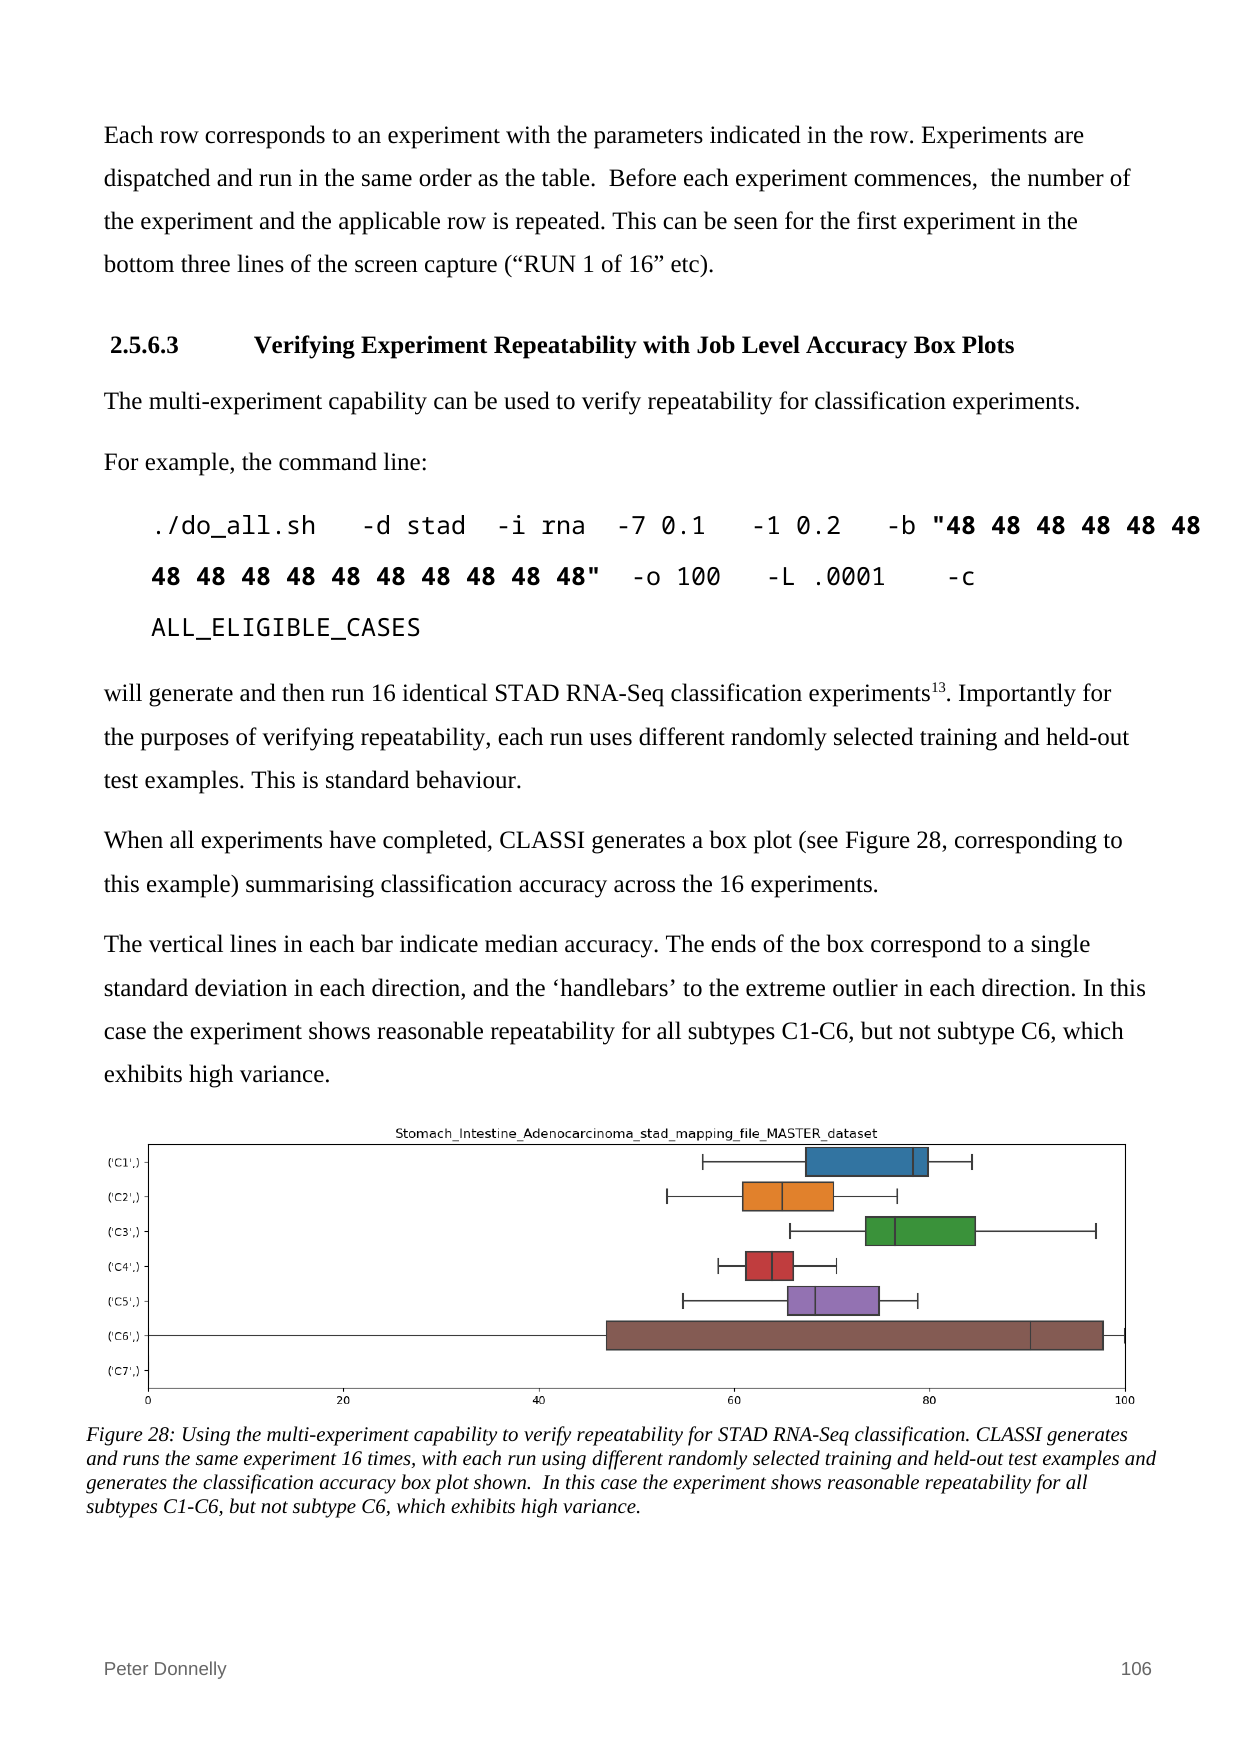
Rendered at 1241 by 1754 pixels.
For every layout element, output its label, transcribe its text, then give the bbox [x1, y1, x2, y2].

text Figure 28: Using the multi-experiment capability to verify repeatability for STAD RNA-Seq classification. CLASSI generates and runs the same experiment 16 times, with each run using different randomly selected training and held-out test examples and generates the classification accuracy box plot shown. In this case the experiment shows reasonable repeatability for all subtypes C1-C6, but not subtype C6, which exhibits high variance. [86, 1422, 1164, 1518]
text For example, the command line: [103, 447, 1146, 476]
picture [86, 1110, 1164, 1422]
subtitle Verifying Experiment Repeatability with Job Level Accuracy Box Plots [103, 331, 1146, 359]
text ./do_all.sh -d stad -i rna -7 0.1 -1 0.2 -b "48 48 48 48 48 48 48 48 48 48 48 48 48 48 48 48" -o 100 -L .0001 -c ALL_ELIGIBLE_CASES [151, 508, 1206, 644]
text will generate and then run 16 identical STAD RNA-Seq classification experiments. Importantly for the purposes of verifying repeatability, each run uses different randomly selected training and held-out test examples. This is standard behaviour. [103, 678, 1146, 793]
text The multi-experiment capability can be used to verify repeatability for classification experiments. [103, 386, 1146, 415]
text The vertical lines in each bar indicate median accuracy. The ends of the box correspond to a single standard deviation in each direction, and the ‘handlebars’ to the extreme outlier in each direction. In this case the experiment shows reasonable repeatability for all subtypes C1-C6, but not subtype C6, which exhibits high variance. [103, 929, 1146, 1088]
text When all experiments have completed, CLASSI generates a box plot (see Figure 28, corresponding to this example) summarising classification accuracy across the 16 experiments. [103, 826, 1146, 897]
text Each row corresponds to an experiment with the parameters indicated in the row. Experiments are dispatched and run in the same order as the table. Before each experiment commences, the number of the experiment and the applicable row is repeated. This can be seen for the first experiment in the bottom three lines of the screen capture (“RUN 1 of 16” etc). [103, 120, 1146, 278]
